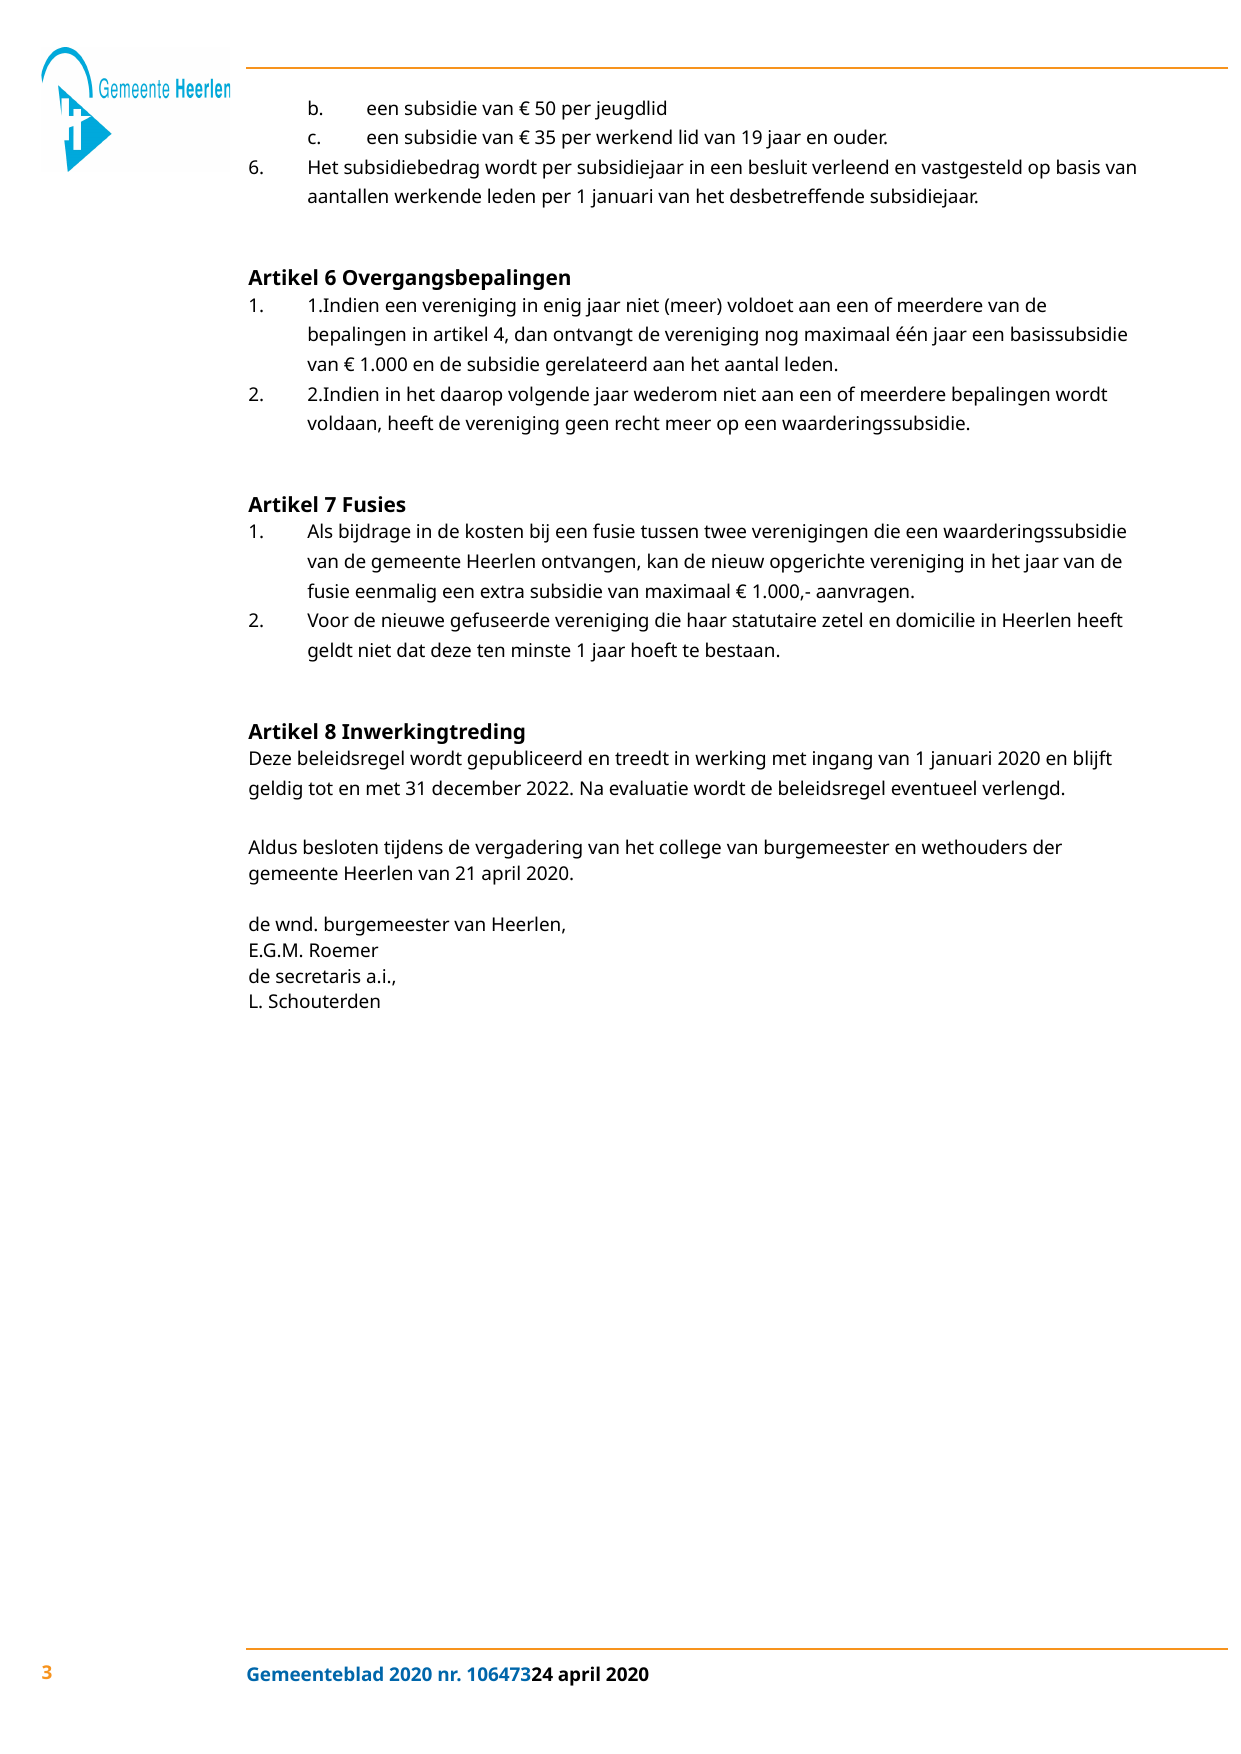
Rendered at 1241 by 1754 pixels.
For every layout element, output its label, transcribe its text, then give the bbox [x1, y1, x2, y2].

text de secretaris a.i., [248, 963, 1152, 989]
picture [41, 47, 59, 70]
list 1.Indien een vereniging in enig jaar niet (meer) voldoet aan een of meerdere van de bepalingen in artikel 4, dan ontvangt de vereniging nog maximaal één jaar een basissubsidie van € 1.000 en de subsidie gerelateerd aan het aantal leden. [248, 292, 1152, 377]
list 2.Indien in het daarop volgende jaar wederom niet aan een of meerdere bepalingen wordt voldaan, heeft de vereniging geen recht meer op een waarderingssubsidie. [248, 381, 1152, 436]
list Voor de nieuwe gefuseerde vereniging die haar statutaire zetel en domicilie in Heerlen heeft geldt niet dat deze ten minste 1 jaar hoeft te bestaan. [248, 607, 1152, 663]
text Deze beleidsregel wordt gepubliceerd en treedt in werking met ingang van 1 januari 2020 en blijft geldig tot en met 31 december 2022. Na evaluatie wordt de beleidsregel eventueel verlengd. [248, 746, 1152, 801]
text L. Schouterden [248, 989, 1152, 1014]
text de wnd. burgemeester van Heerlen, [248, 911, 1152, 937]
list een subsidie van € 50 per jeugdlid [307, 95, 1152, 121]
text Artikel 6 Overgangsbepalingen [248, 263, 1152, 292]
text Artikel 8 Inwerkingtreding [248, 717, 1152, 746]
picture [41, 47, 231, 172]
text Aldus besloten tijdens de vergadering van het college van burgemeester en wethouders der gemeente Heerlen van 21 april 2020. [248, 834, 1152, 886]
text E.G.M. Roemer [248, 937, 1152, 963]
text Artikel 7 Fusies [248, 490, 1152, 519]
list Het subsidiebedrag wordt per subsidiejaar in een besluit verleend en vastgesteld op basis van aantallen werkende leden per 1 januari van het desbetreffende subsidiejaar. [248, 154, 1152, 209]
list Als bijdrage in de kosten bij een fusie tussen twee verenigingen die een waarderingssubsidie van de gemeente Heerlen ontvangen, kan de nieuw opgerichte vereniging in het jaar van de fusie eenmalig een extra subsidie van maximaal € 1.000,- aanvragen. [248, 519, 1152, 604]
list een subsidie van € 35 per werkend lid van 19 jaar en ouder. [307, 124, 1152, 150]
